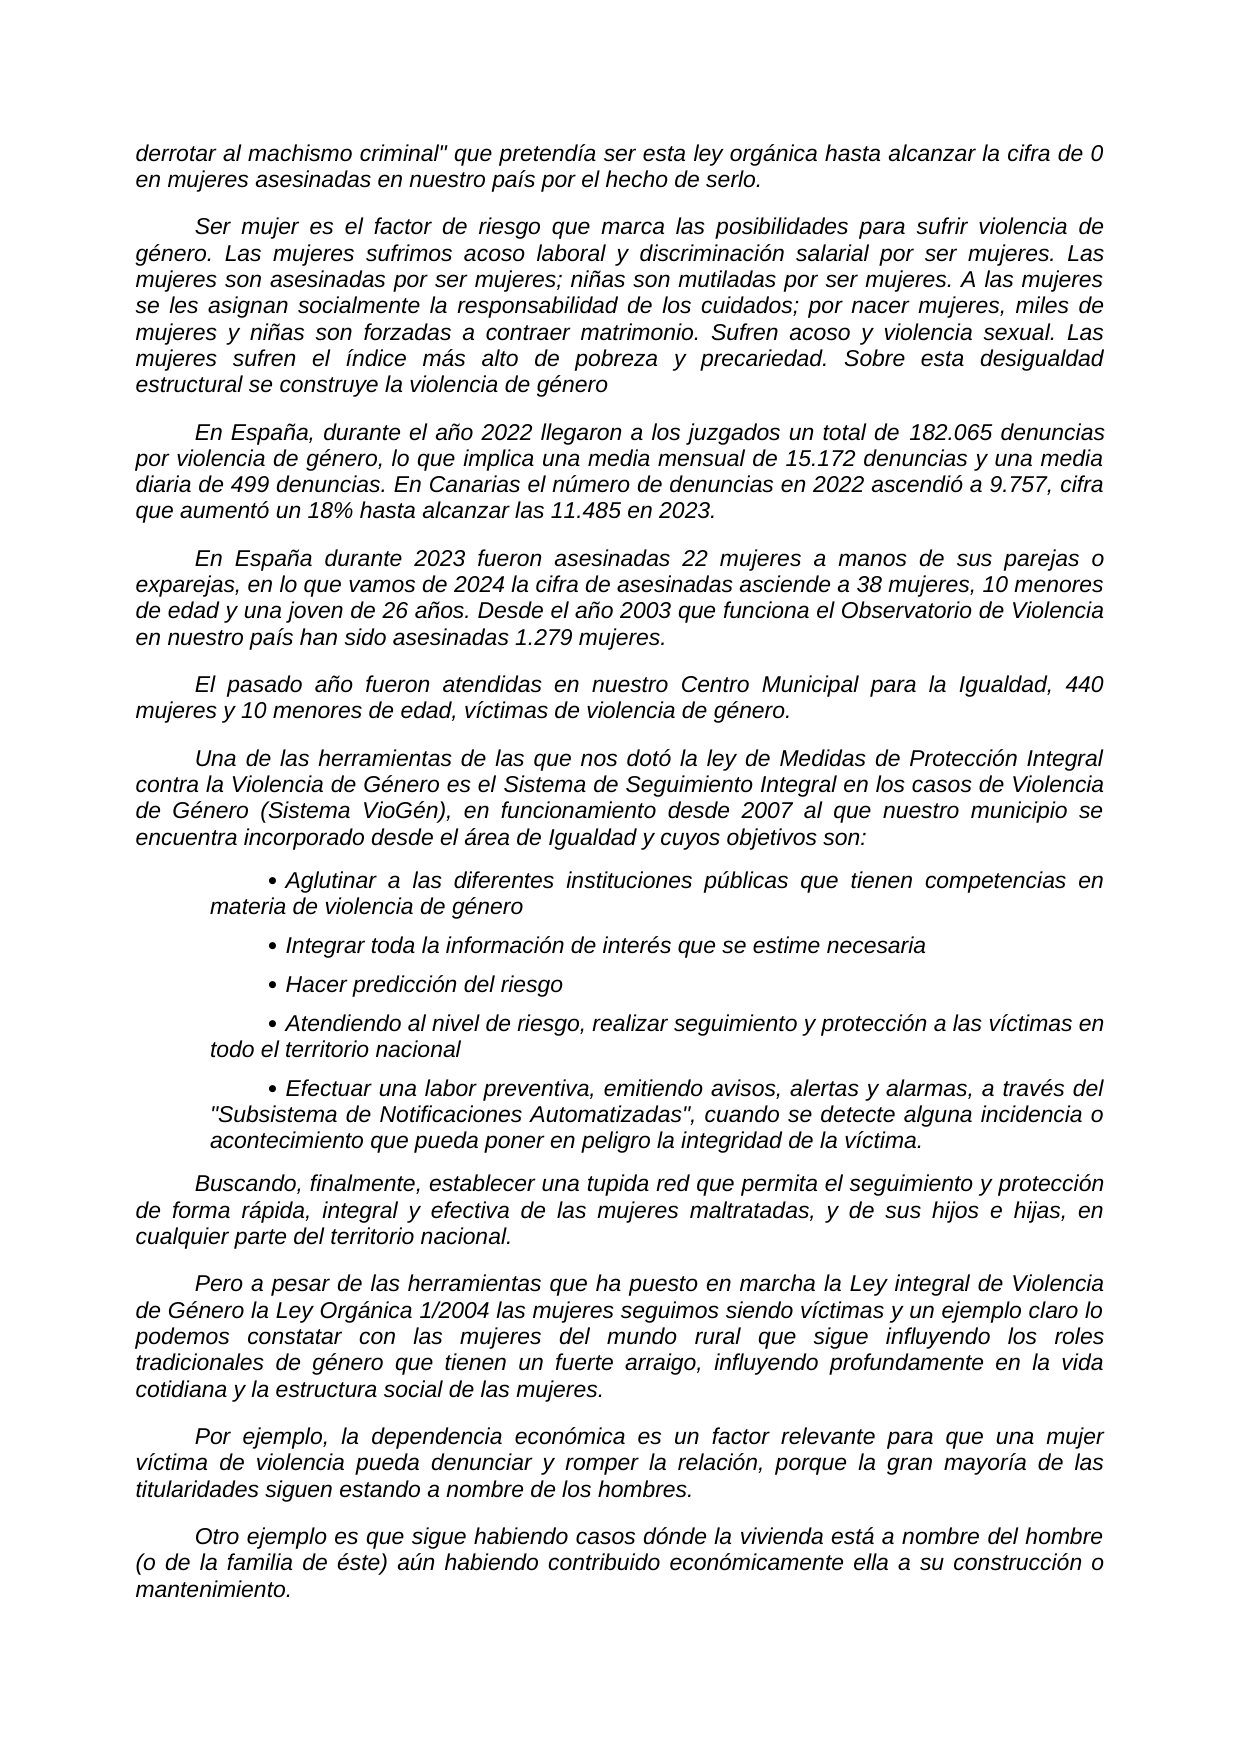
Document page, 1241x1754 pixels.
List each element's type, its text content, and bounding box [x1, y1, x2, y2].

text El pasado año fueron atendidas en nuestro Centro Municipal para la Igualdad, 440 mujeres y 10 menores de edad, víctimas de violencia de género. [135, 671, 1105, 724]
text derrotar al machismo criminal" que pretendía ser esta ley orgánica hasta alcanzar la cifra de 0 en mujeres asesinadas en nuestro país por el hecho de serlo. [135, 139, 1105, 192]
text Pero a pesar de las herramientas que ha puesto en marcha la Ley integral de Violencia de Género la Ley Orgánica 1/2004 las mujeres seguimos siendo víctimas y un ejemplo claro lo podemos constatar con las mujeres del mundo rural que sigue influyendo los roles tradicionales de género que tienen un fuerte arraigo, influyendo profundamente en la vida cotidiana y la estructura social de las mujeres. [135, 1270, 1105, 1402]
text Buscando, finalmente, establecer una tupida red que permita el seguimiento y protección de forma rápida, integral y efectiva de las mujeres maltratadas, y de sus hijos e hijas, en cualquier parte del territorio nacional. [135, 1170, 1105, 1249]
list Hacer predicción del riesgo [210, 971, 1105, 997]
text Ser mujer es el factor de riesgo que marca las posibilidades para sufrir violencia de género. Las mujeres sufrimos acoso laboral y discriminación salarial por ser mujeres. Las mujeres son asesinadas por ser mujeres; niñas son mutiladas por ser mujeres. A las mujeres se les asignan socialmente la responsabilidad de los cuidados; por nacer mujeres, miles de mujeres y niñas son forzadas a contraer matrimonio. Sufren acoso y violencia sexual. Las mujeres sufren el índice más alto de pobreza y precariedad. Sobre esta desigualdad estructural se construye la violencia de género [135, 213, 1105, 398]
text Otro ejemplo es que sigue habiendo casos dónde la vivienda está a nombre del hombre (o de la familia de éste) aún habiendo contribuido económicamente ella a su construcción o mantenimiento. [135, 1523, 1105, 1602]
text En España durante 2023 fueron asesinadas 22 mujeres a manos de sus parejas o exparejas, en lo que vamos de 2024 la cifra de asesinadas asciende a 38 mujeres, 10 menores de edad y una joven de 26 años. Desde el año 2003 que funciona el Observatorio de Violencia en nuestro país han sido asesinadas 1.279 mujeres. [135, 545, 1105, 650]
text Por ejemplo, la dependencia económica es un factor relevante para que una mujer víctima de violencia pueda denunciar y romper la relación, porque la gran mayoría de las titularidades siguen estando a nombre de los hombres. [135, 1423, 1105, 1502]
list Aglutinar a las diferentes instituciones públicas que tienen competencias en materia de violencia de género [210, 867, 1105, 919]
text Una de las herramientas de las que nos dotó la ley de Medidas de Protección Integral contra la Violencia de Género es el Sistema de Seguimiento Integral en los casos de Violencia de Género (Sistema VioGén), en funcionamiento desde 2007 al que nuestro municipio se encuentra incorporado desde el área de Igualdad y cuyos objetivos son: [135, 744, 1105, 850]
list Atendiendo al nivel de riesgo, realizar seguimiento y protección a las víctimas en todo el territorio nacional [210, 1009, 1105, 1062]
list Efectuar una labor preventiva, emitiendo avisos, alertas y alarmas, a través del "Subsistema de Notificaciones Automatizadas", cuando se detecte alguna incidencia o acontecimiento que pueda poner en peligro la integridad de la víctima. [210, 1075, 1105, 1154]
text En España, durante el año 2022 llegaron a los juzgados un total de 182.065 denuncias por violencia de género, lo que implica una media mensual de 15.172 denuncias y una media diaria de 499 denuncias. En Canarias el número de denuncias en 2022 ascendió a 9.757, cifra que aumentó un 18% hasta alcanzar las 11.485 en 2023. [135, 418, 1105, 524]
list Integrar toda la información de interés que se estime necesaria [210, 932, 1105, 958]
